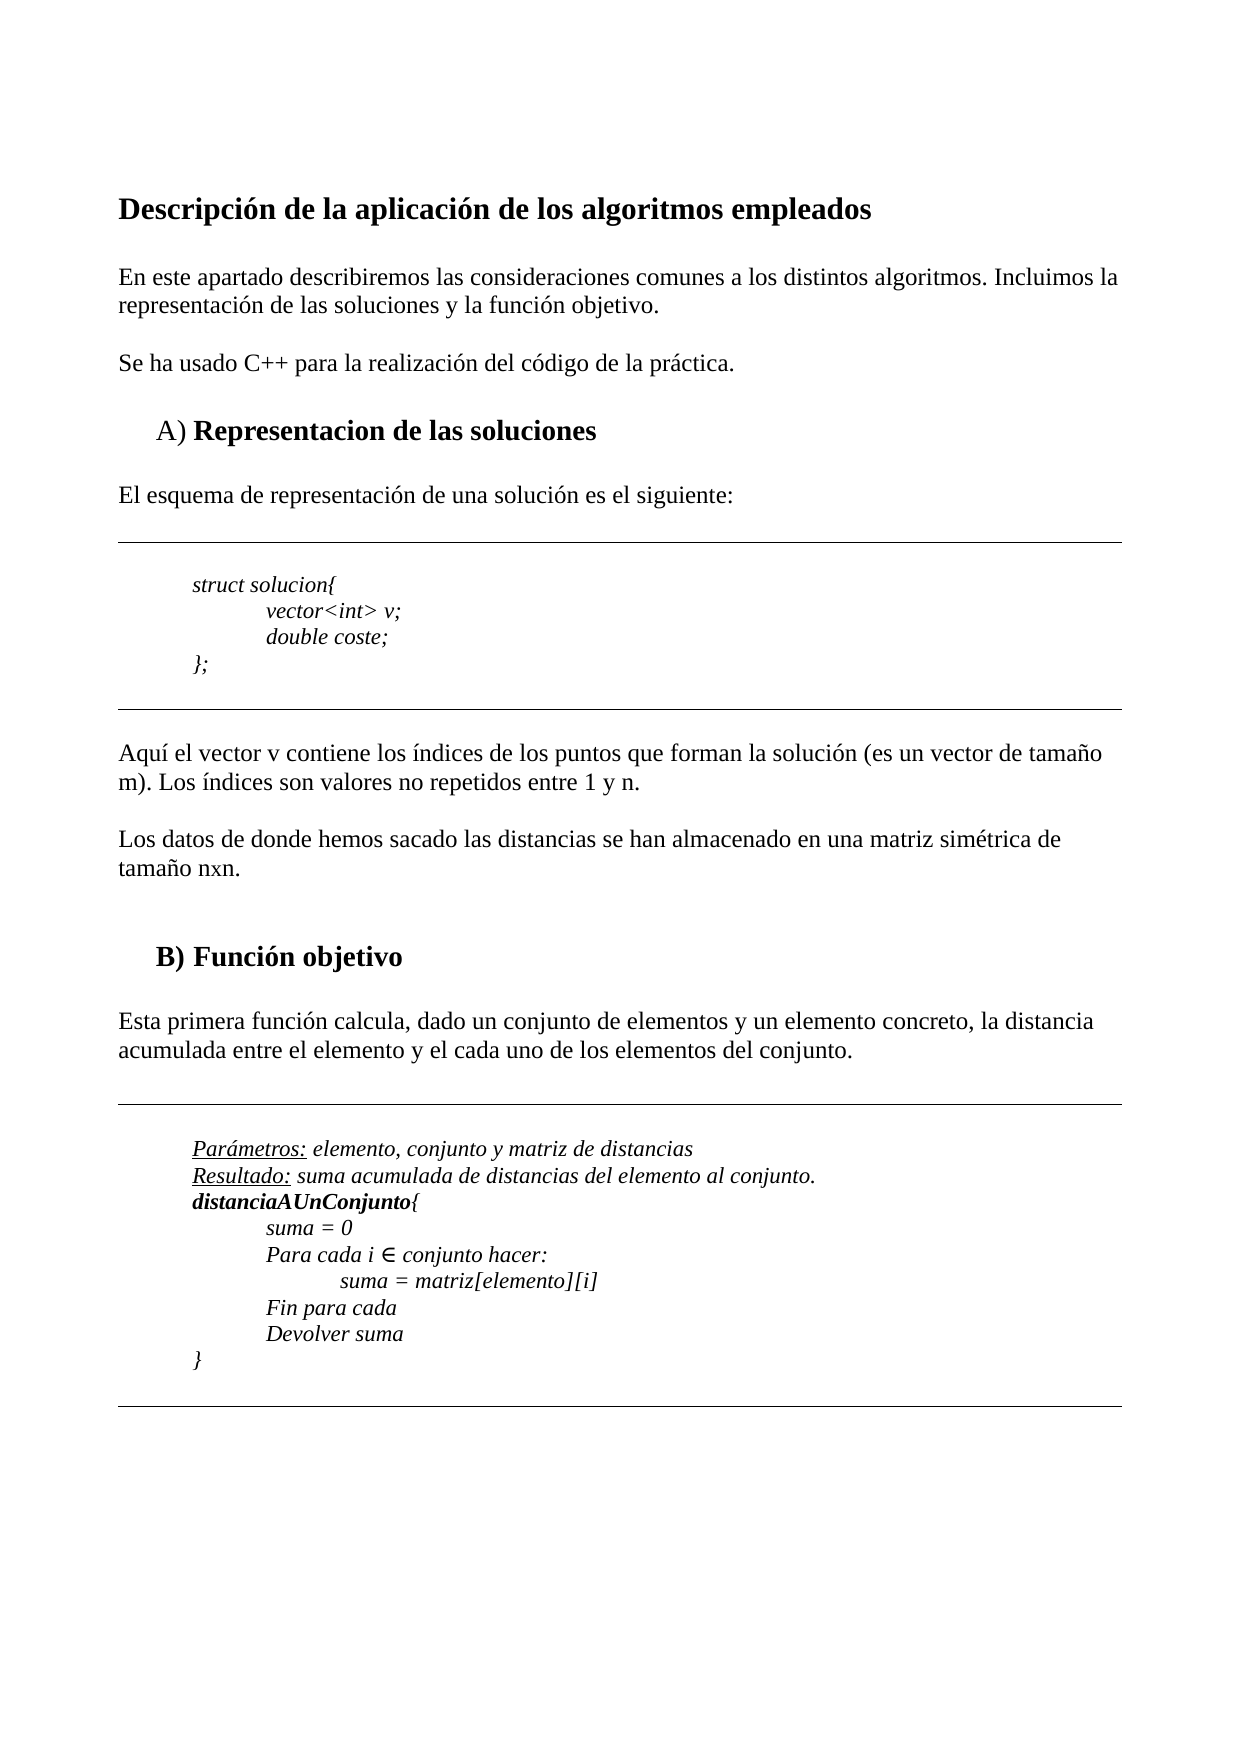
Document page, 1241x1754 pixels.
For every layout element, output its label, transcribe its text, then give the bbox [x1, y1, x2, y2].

text }; [192, 650, 1122, 676]
text El esquema de representación de una solución es el siguiente: [118, 480, 1122, 509]
text Esta primera función calcula, dado un conjunto de elementos y un elemento concreto, la distancia acumulada entre el elemento y el cada uno de los elementos del conjunto. [118, 1006, 1122, 1064]
text Devolver suma [192, 1320, 1122, 1346]
list Función objetivo [156, 939, 1122, 973]
text suma = 0 [192, 1214, 1122, 1241]
text Se ha usado C++ para la realización del código de la práctica. [118, 348, 1122, 377]
list Representacion de las soluciones [156, 413, 1122, 446]
text distanciaAUnConjunto{ [192, 1188, 1122, 1214]
text Los datos de donde hemos sacado las distancias se han almacenado en una matriz simétrica de tamaño nxn. [118, 824, 1122, 882]
text suma = matriz[elemento][i] [192, 1267, 1122, 1293]
text Fin para cada [192, 1293, 1122, 1320]
text Descripción de la aplicación de los algoritmos empleados [118, 190, 1122, 226]
text struct solucion{ [192, 571, 1122, 597]
text En este apartado describiremos las consideraciones comunes a los distintos algoritmos. Incluimos la representación de las soluciones y la función objetivo. [118, 262, 1122, 319]
text Aquí el vector v contiene los índices de los puntos que forman la solución (es un vector de tamaño m). Los índices son valores no repetidos entre 1 y n. [118, 738, 1122, 796]
text Para cada i ∈ conjunto hacer: [192, 1241, 1122, 1267]
text Parámetros: elemento, conjunto y matriz de distancias [118, 1133, 1122, 1162]
text } [192, 1346, 1122, 1373]
text vector<int> v; [192, 597, 1122, 623]
text double coste; [192, 623, 1122, 650]
text Resultado: suma acumulada de distancias del elemento al conjunto. [118, 1162, 1122, 1188]
